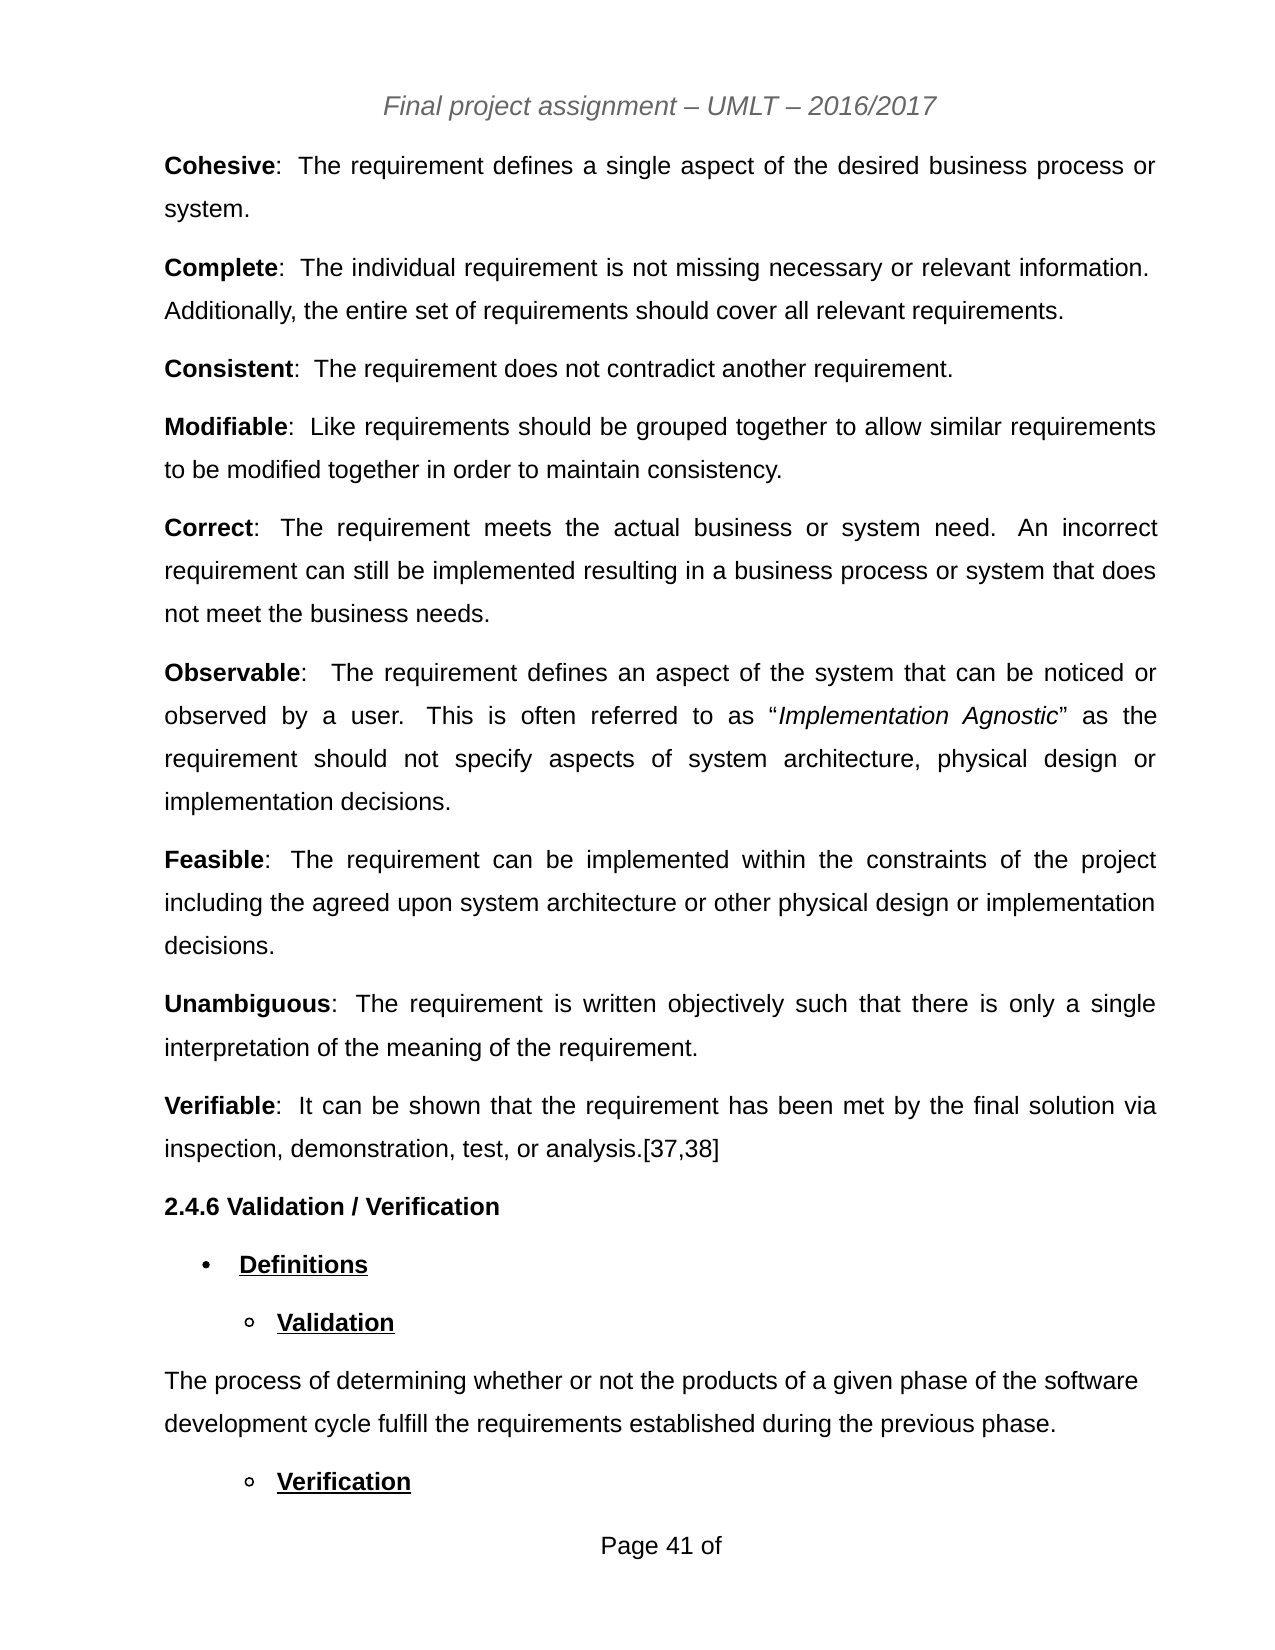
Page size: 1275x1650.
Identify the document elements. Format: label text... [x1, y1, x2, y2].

list Definitions [202, 1250, 1158, 1279]
text Complete: The individual requirement is not missing necessary or relevant information. Additionally, the entire set of requirements should cover all relevant requirements. [164, 252, 1158, 324]
text Observable: The requirement defines an aspect of the system that can be noticed or observed by a user. This is often referred to as “Implementation Agnostic” as the requirement should not specify aspects of system architecture, physical design or implementation decisions. [164, 657, 1158, 816]
text Unambiguous: The requirement is written objectively such that there is only a single interpretation of the meaning of the requirement. [164, 989, 1158, 1061]
text Correct: The requirement meets the actual business or system need. An incorrect requirement can still be implemented resulting in a business process or system that does not meet the business needs. [164, 513, 1158, 628]
text Consistent: The requirement does not contradict another requirement. [164, 354, 1158, 382]
text Modifiable: Like requirements should be grouped together to allow similar requirements to be modified together in order to maintain consistency. [164, 412, 1158, 484]
text The process of determining whether or not the products of a given phase of the software development cycle fulfill the requirements established during the previous phase. [164, 1366, 1158, 1438]
text Feasible: The requirement can be implemented within the constraints of the project including the agreed upon system architecture or other physical design or implementation decisions. [164, 845, 1158, 960]
list Verification [239, 1467, 1158, 1496]
list Validation [239, 1308, 1158, 1337]
subtitle 2.4.6 Validation / Verification [164, 1192, 1158, 1221]
text Cohesive: The requirement defines a single aspect of the desired business process or system. [164, 151, 1158, 223]
text Verifiable: It can be shown that the requirement has been met by the final solution via inspection, demonstration, test, or analysis.[37,38] [164, 1091, 1158, 1162]
